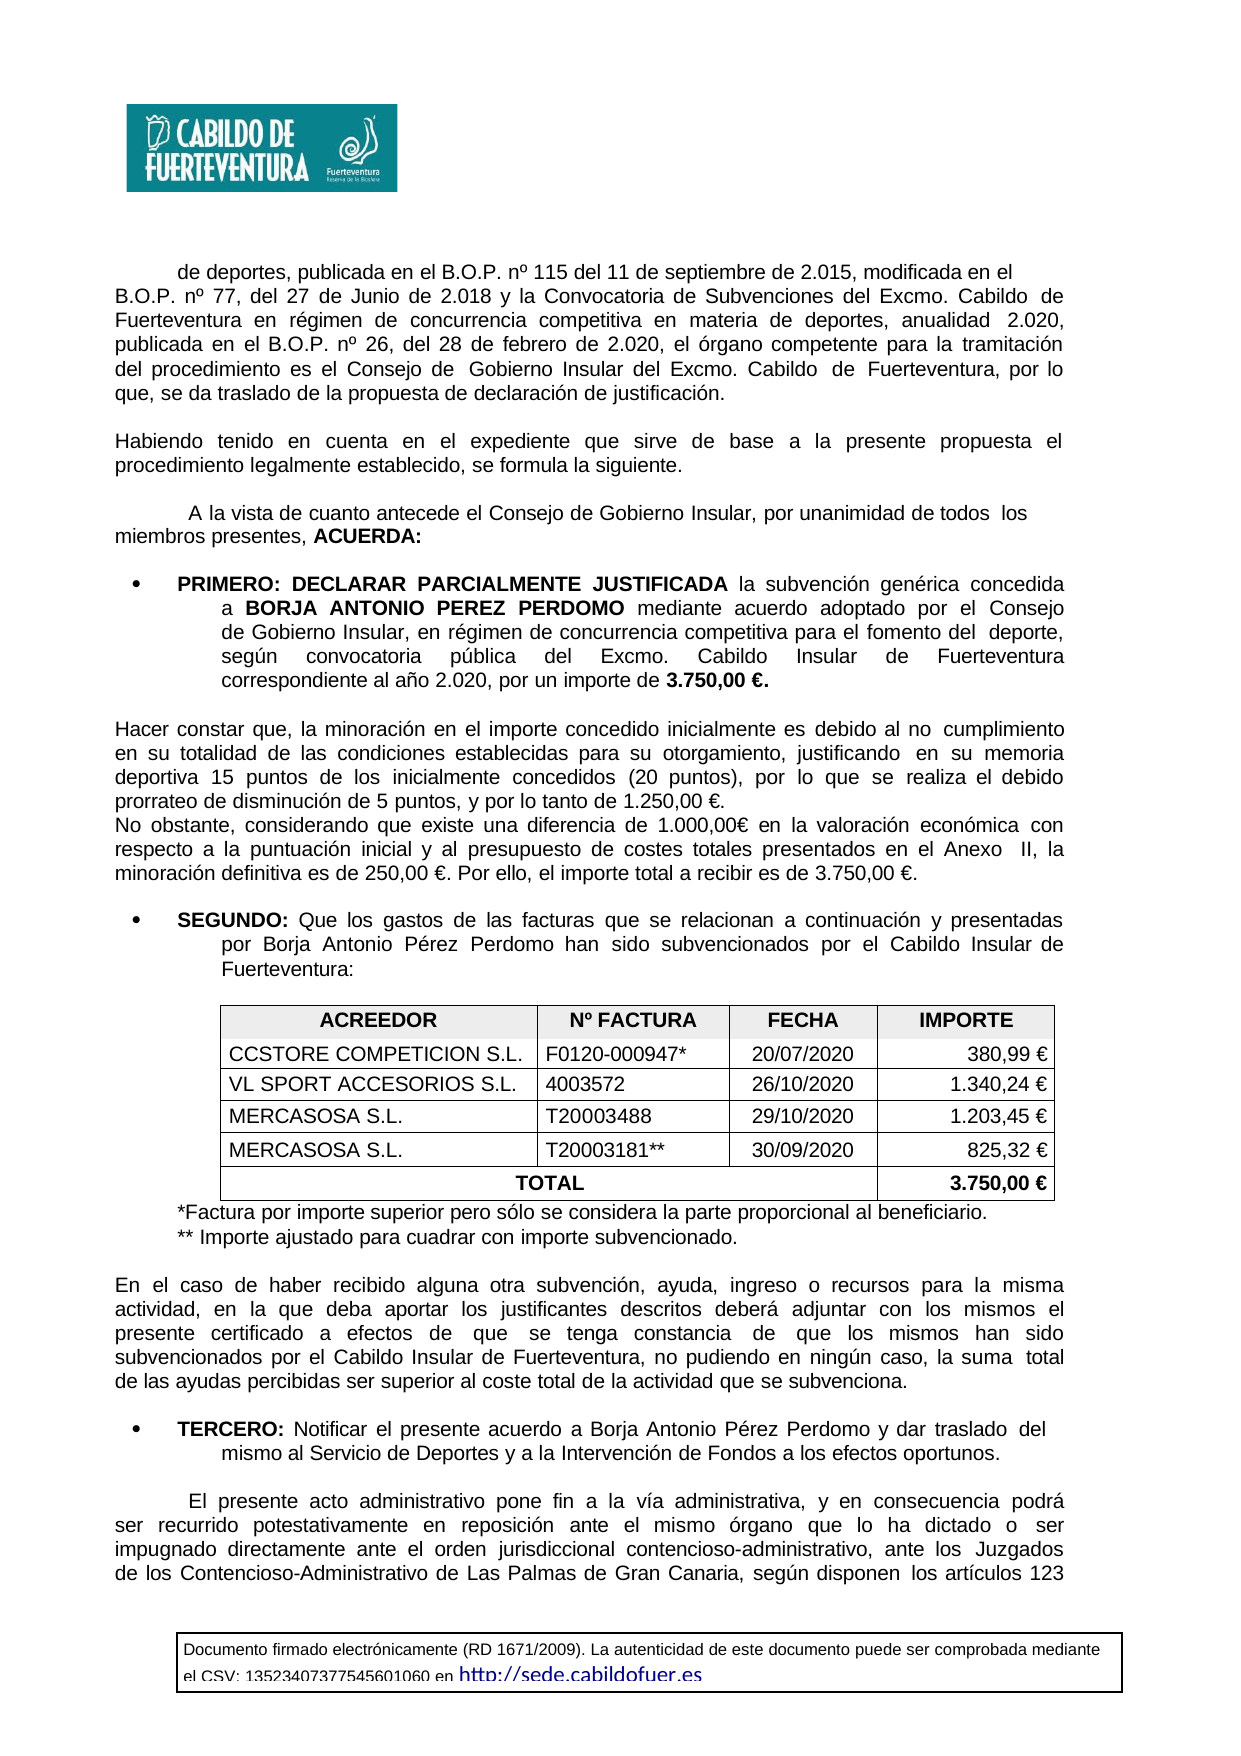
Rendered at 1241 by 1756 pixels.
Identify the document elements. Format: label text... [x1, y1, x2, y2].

table_cell 30/09/2020 [730, 1133, 877, 1166]
table_cell VL SPORT ACCESORIOS S.L. [221, 1069, 537, 1100]
table_cell F0120-000947* [538, 1039, 729, 1067]
table_cell 4003572 [538, 1069, 729, 1100]
list SEGUNDO: Que los gastos de las facturas que se relacionan a continuación y presentadas por Borja Antonio Pérez Perdomo han sido subvencionados por el Cabildo Insular de Fuerteventura: [133, 908, 1064, 981]
text El presente acto administrativo pone fin a la vía administrativa, y en consecuencia podrá ser recurrido potestativamente en reposición ante el mismo órgano que lo ha dictado o ser impugnado directamente ante el orden jurisdiccional contencioso-administrativo, ante los Juzgados de los Contencioso-Administrativo de Las Palmas de Gran Canaria, según disponen los artículos 123 [114, 1489, 1064, 1585]
text En el caso de haber recibido alguna otra subvención, ayuda, ingreso o recursos para la misma actividad, en la que deba aportar los justificantes descritos deberá adjuntar con los mismos el presente certificado a efectos de que se tenga constancia de que los mismos han sido subvencionados por el Cabildo Insular de Fuerteventura, no pudiendo en ningún caso, la suma total de las ayudas percibidas ser superior al coste total de la actividad que se subvenciona. [114, 1272, 1065, 1393]
text A la vista de cuanto antecede el Consejo de Gobierno Insular, por unanimidad de todos los miembros presentes, ACUERDA: [114, 502, 1054, 548]
table_cell 3.750,00 € [878, 1167, 1054, 1199]
table_cell 29/10/2020 [730, 1101, 877, 1132]
list PRIMERO: DECLARAR PARCIALMENTE JUSTIFICADA la subvención genérica concedida a BORJA ANTONIO PEREZ PERDOMO mediante acuerdo adoptado por el Consejo de Gobierno Insular, en régimen de concurrencia competitiva para el fomento del deporte, según convocatoria pública del Excmo. Cabildo Insular de Fuerteventura correspondiente al año 2.020, por un importe de 3.750,00 €. [133, 572, 1064, 692]
table_cell 26/10/2020 [730, 1069, 877, 1100]
text Habiendo tenido en cuenta en el expediente que sirve de base a la presente propuesta el procedimiento legalmente establecido, se formula la siguiente. [114, 429, 1062, 477]
text No obstante, considerando que existe una diferencia de 1.000,00€ en la valoración económica con respecto a la puntuación inicial y al presupuesto de costes totales presentados en el Anexo II, la minoración definitiva es de 250,00 €. Por ello, el importe total a recibir es de 3.750,00 €. [114, 813, 1064, 885]
table_header IMPORTE [878, 1006, 1054, 1034]
text Hacer constar que, la minoración en el importe concedido inicialmente es debido al no cumplimiento en su totalidad de las condiciones establecidas para su otorgamiento, justificando en su memoria deportiva 15 puntos de los inicialmente concedidos (20 puntos), por lo que se realiza el debido prorrateo de disminución de 5 puntos, y por lo tanto de 1.250,00 €. [114, 717, 1065, 813]
table_header FECHA [730, 1006, 877, 1034]
table_cell 1.203,45 € [878, 1101, 1054, 1132]
table_cell 380,99 € [878, 1039, 1054, 1067]
table_cell MERCASOSA S.L. [221, 1101, 537, 1132]
table_cell 20/07/2020 [730, 1039, 877, 1067]
table_cell TOTAL [221, 1167, 877, 1199]
list TERCERO: Notificar el presente acuerdo a Borja Antonio Pérez Perdomo y dar traslado del mismo al Servicio de Deportes y a la Intervención de Fondos a los efectos oportunos. [133, 1416, 1054, 1464]
table_header ACREEDOR [221, 1006, 537, 1034]
table_header Nº FACTURA [538, 1006, 729, 1034]
table_cell T20003488 [538, 1101, 729, 1132]
table_cell CCSTORE COMPETICION S.L. [221, 1039, 537, 1067]
table_cell 825,32 € [878, 1133, 1054, 1166]
text *Factura por importe superior pero sólo se considera la parte proporcional al beneficiario. [177, 1201, 1136, 1224]
table_cell T20003181** [538, 1133, 729, 1166]
table_cell MERCASOSA S.L. [221, 1133, 537, 1166]
text B.O.P. nº 77, del 27 de Junio de 2.018 y la Convocatoria de Subvenciones del Excmo. Cabildo de Fuerteventura en régimen de concurrencia competitiva en materia de deportes, anualidad 2.020, publicada en el B.O.P. nº 26, del 28 de febrero de 2.020, el órgano competente para la tramitación del procedimiento es el Consejo de Gobierno Insular del Excmo. Cabildo de Fuerteventura, por lo que, se da traslado de la propuesta de declaración de justificación. [114, 284, 1064, 404]
table_cell 1.340,24 € [878, 1069, 1054, 1100]
text de deportes, publicada en el B.O.P. nº 115 del 11 de septiembre de 2.015, modificada en el [177, 260, 1136, 284]
text ** Importe ajustado para cuadrar con importe subvencionado. [177, 1224, 1136, 1248]
